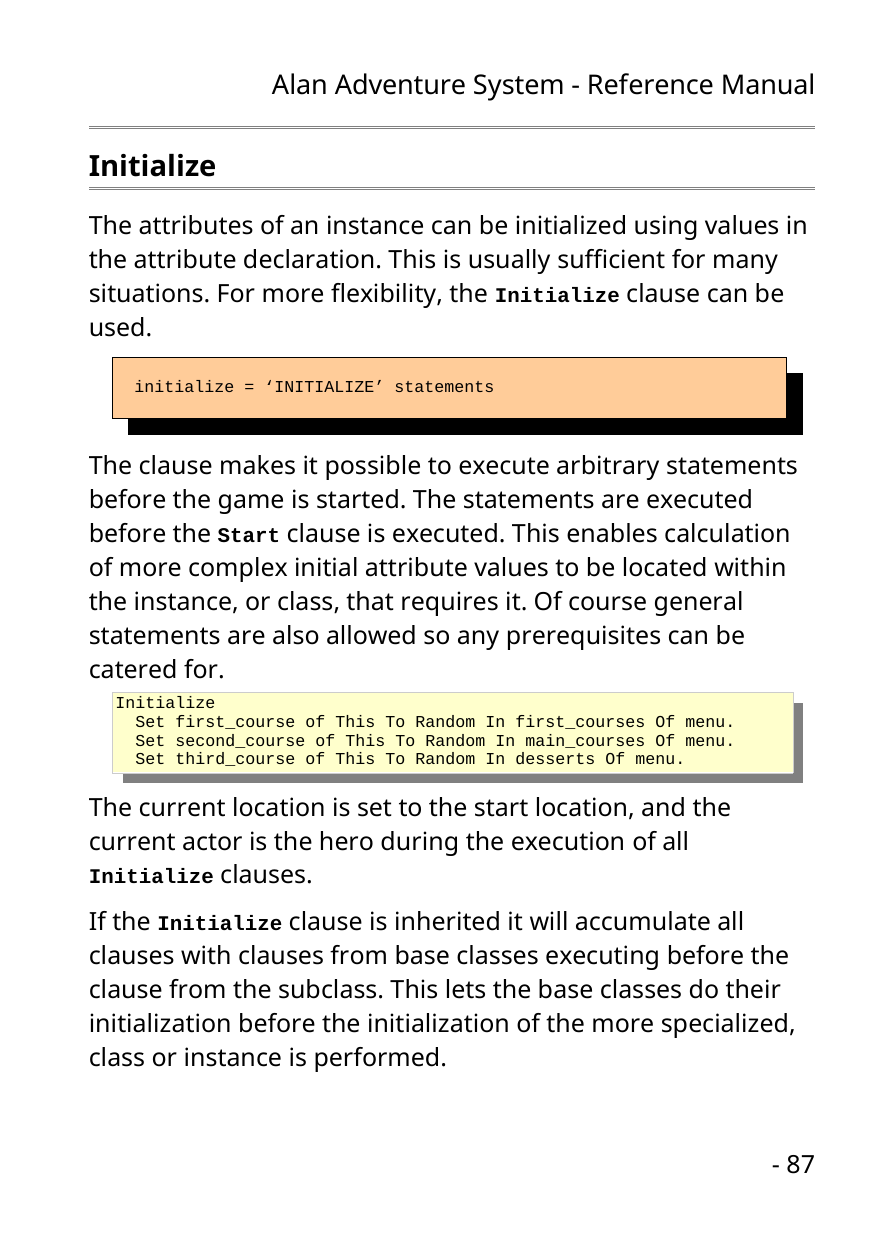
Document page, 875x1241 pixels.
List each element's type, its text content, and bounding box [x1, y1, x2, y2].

text Initialize Set first_course of This To Random In first_courses Of menu. Set second_course of This To Random In main_courses Of menu. Set third_course of This To Random In desserts Of menu. [113, 693, 793, 772]
text initialize = ‘INITIALIZE’ statements [113, 358, 786, 418]
text The current location is set to the start location, and the current actor is the hero during the execution of all Initialize clauses. [88, 789, 815, 891]
subtitle Initialize [88, 146, 815, 189]
text The attributes of an instance can be initialized using values in the attribute declaration. This is usually sufficient for many situations. For more flexibility, the Initialize clause can be used. [88, 208, 815, 344]
text If the Initialize clause is inherited it will accumulate all clauses with clauses from base classes executing before the clause from the subclass. This lets the base classes do their initialization before the initialization of the more specialized, class or instance is performed. [88, 904, 815, 1074]
text The clause makes it possible to execute arbitrary statements before the game is started. The statements are executed before the Start clause is executed. This enables calculation of more complex initial attribute values to be located within the instance, or class, that requires it. Of course general statements are also allowed so any prerequisites can be catered for. [88, 448, 815, 686]
